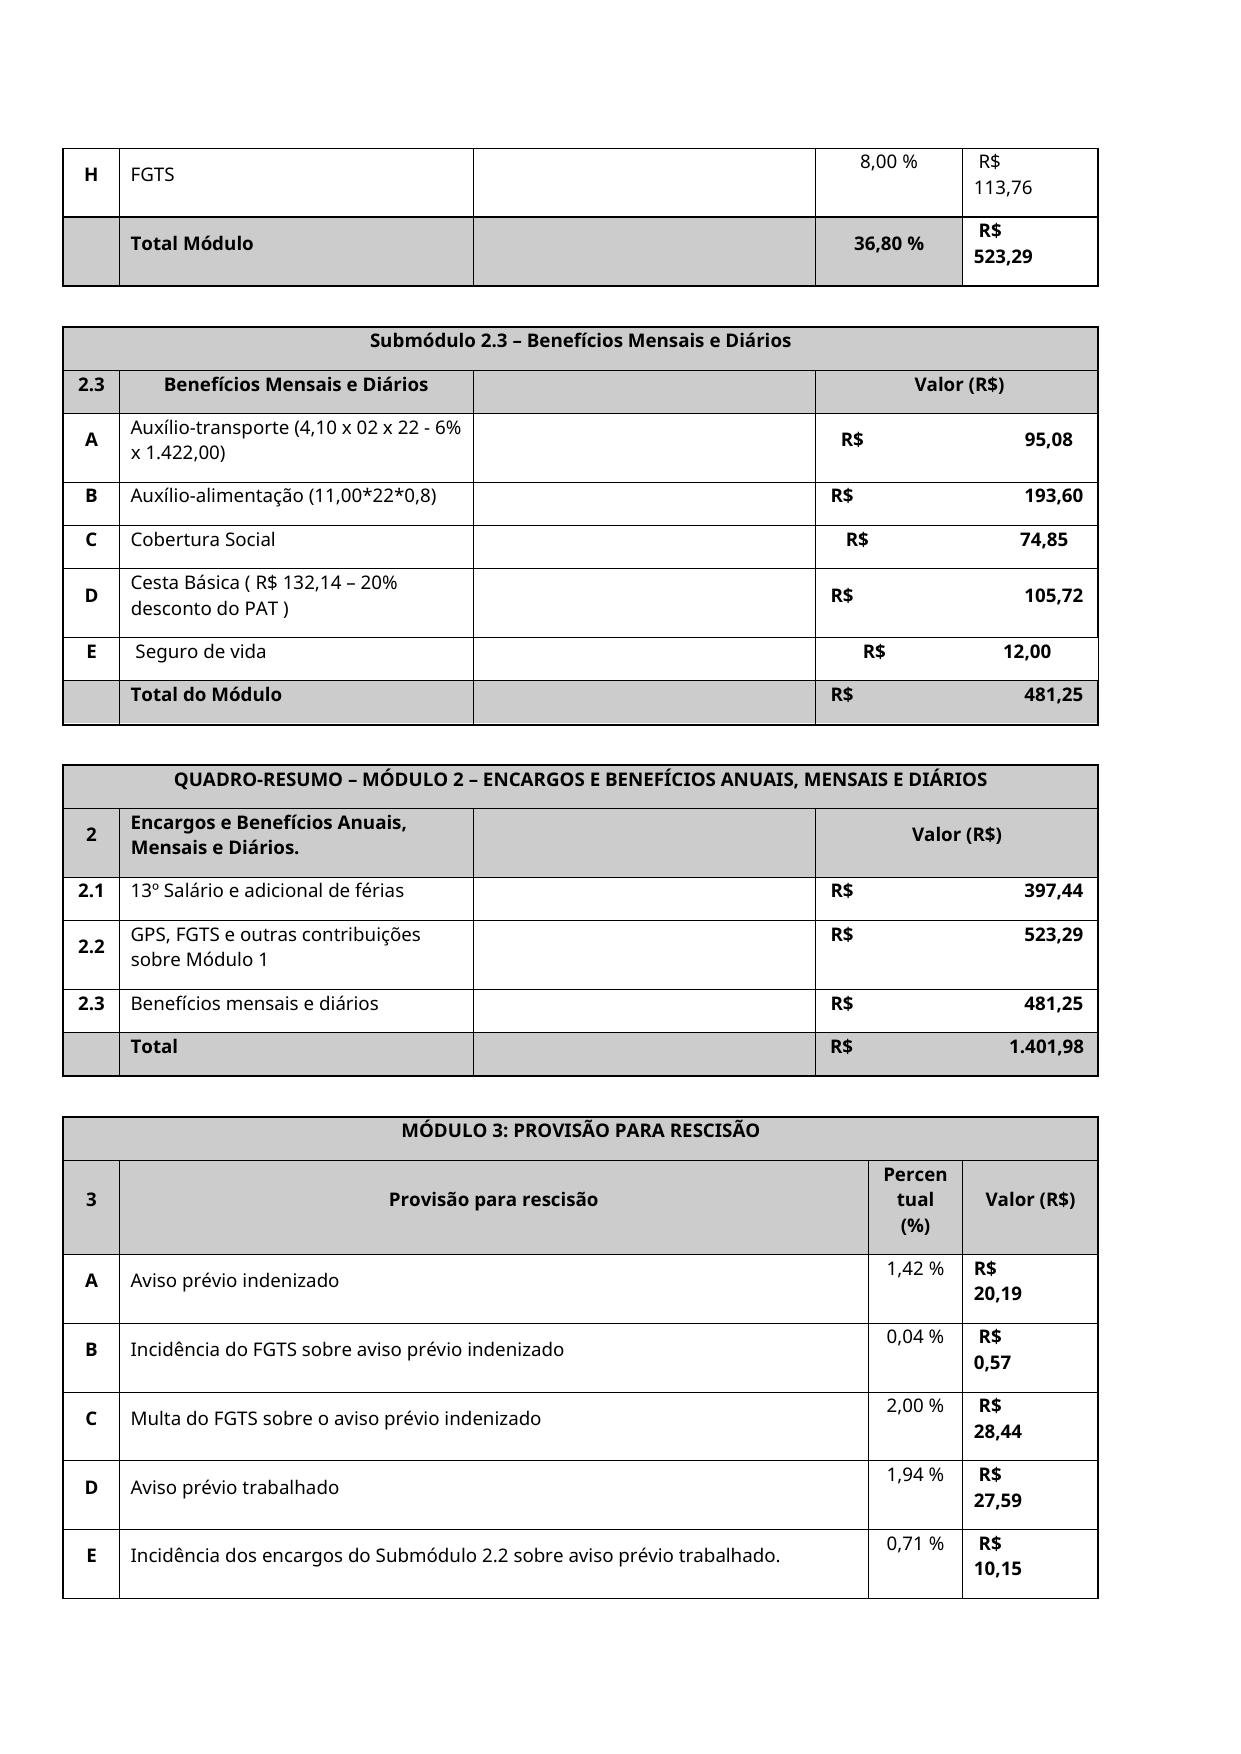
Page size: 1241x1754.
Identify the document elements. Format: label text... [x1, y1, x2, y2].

table_cell [473, 1077, 815, 1116]
table_cell [815, 1077, 962, 1116]
table_header [1098, 148, 1168, 1599]
table_cell R$ 74,85 [816, 526, 1097, 568]
table_cell [815, 726, 962, 764]
table_cell Benefícios Mensais e Diários [120, 371, 473, 413]
table_cell R$ 27,59 [963, 1461, 1097, 1529]
table_cell [474, 371, 815, 413]
table_cell Valor (R$) [963, 1161, 1097, 1254]
table_cell 0,04 % [869, 1324, 962, 1392]
table_cell [963, 1077, 1098, 1116]
table_cell Multa do FGTS sobre o aviso prévio indenizado [120, 1393, 868, 1460]
table_cell B [64, 483, 119, 525]
table_cell B [64, 1324, 119, 1392]
table_cell C [64, 526, 119, 568]
table_cell 2.3 [64, 990, 119, 1032]
table_cell [474, 526, 815, 568]
table_cell [474, 149, 815, 216]
table_cell [473, 726, 815, 764]
table_cell GPS, FGTS e outras contribuições sobre Módulo 1 [120, 921, 473, 989]
table_cell [63, 726, 119, 764]
table_cell [119, 726, 473, 764]
table_cell R$ 397,44 [816, 878, 1097, 920]
table_cell 2 [64, 809, 119, 877]
table_cell Total do Módulo [120, 681, 473, 723]
table_cell R$ 523,29 [963, 218, 1097, 285]
table_cell R$ 481,25 [816, 681, 1097, 723]
table_cell Valor (R$) [816, 371, 1097, 413]
table_cell [815, 287, 962, 326]
table_cell R$ 95,08 [816, 414, 1097, 482]
table_cell E [64, 638, 119, 680]
table_cell [474, 218, 815, 285]
table_cell [474, 483, 815, 525]
table_cell Provisão para rescisão [120, 1161, 868, 1254]
table_cell R$ 10,15 [963, 1530, 1097, 1598]
table_cell 3 [64, 1161, 119, 1254]
table_cell Incidência do FGTS sobre aviso prévio indenizado [120, 1324, 868, 1392]
table_cell R$ 1.401,98 [816, 1033, 1097, 1075]
table_cell E [64, 1530, 119, 1598]
table_cell Auxílio-alimentação (11,00*22*0,8) [120, 483, 473, 525]
table_cell 2,00 % [869, 1393, 962, 1460]
table_cell 13º Salário e adicional de férias [120, 878, 473, 920]
table_cell 2.2 [64, 921, 119, 989]
table_cell [474, 638, 815, 680]
table_cell Total [120, 1033, 473, 1075]
table_cell 1,42 % [869, 1255, 962, 1323]
table_cell [64, 218, 119, 285]
table_cell Percentual (%) [869, 1161, 962, 1254]
table_cell R$ 105,72 [816, 569, 1097, 637]
table_cell QUADRO-RESUMO – MÓDULO 2 – ENCARGOS E BENEFÍCIOS ANUAIS, MENSAIS E DIÁRIOS [64, 766, 1097, 808]
table_cell Valor (R$) [816, 809, 1097, 877]
table_cell [63, 287, 119, 326]
table_cell R$ 481,25 [816, 990, 1097, 1032]
table_cell R$ 113,76 [963, 149, 1097, 216]
table_cell R$ 193,60 [816, 483, 1097, 525]
table_cell [473, 287, 815, 326]
table_cell H [64, 149, 119, 216]
table_cell [64, 681, 119, 723]
table_cell Submódulo 2.3 – Benefícios Mensais e Diários [64, 328, 1097, 370]
table_cell [474, 990, 815, 1032]
table_cell Auxílio-transporte (4,10 x 02 x 22 - 6% x 1.422,00) [120, 414, 473, 482]
table_cell R$ 523,29 [816, 921, 1097, 989]
table_cell [64, 1033, 119, 1075]
table_cell D [64, 1461, 119, 1529]
table_cell 2.3 [64, 371, 119, 413]
table_cell R$ 28,44 [963, 1393, 1097, 1460]
table_cell 8,00 % [816, 149, 962, 216]
table_cell 36,80 % [816, 218, 962, 285]
table_cell 0,71 % [869, 1530, 962, 1598]
table_cell [963, 287, 1098, 326]
table_cell R$ 12,00 [816, 638, 1098, 680]
table_cell [474, 921, 815, 989]
table_cell R$ 0,57 [963, 1324, 1097, 1392]
table_cell [63, 1077, 119, 1116]
table_cell A [64, 414, 119, 482]
table_cell FGTS [120, 149, 473, 216]
table_cell [119, 1077, 473, 1116]
table_cell A [64, 1255, 119, 1323]
table_cell [474, 809, 815, 877]
table_cell 1,94 % [869, 1461, 962, 1529]
table_cell D [64, 569, 119, 637]
table_cell Total Módulo [120, 218, 473, 285]
table_cell R$ 20,19 [963, 1255, 1097, 1323]
table_cell MÓDULO 3: PROVISÃO PARA RESCISÃO [64, 1118, 1097, 1160]
table_cell [474, 878, 815, 920]
table_cell [474, 569, 815, 637]
table_cell Cesta Básica ( R$ 132,14 – 20% desconto do PAT ) [120, 569, 473, 637]
table_cell Benefícios mensais e diários [120, 990, 473, 1032]
table_cell 2.1 [64, 878, 119, 920]
table_cell [119, 287, 473, 326]
table_cell [474, 1033, 815, 1075]
table_cell [474, 414, 815, 482]
table_cell Aviso prévio trabalhado [120, 1461, 868, 1529]
table_cell Encargos e Benefícios Anuais, Mensais e Diários. [120, 809, 473, 877]
table_cell Aviso prévio indenizado [120, 1255, 868, 1323]
table_cell Seguro de vida [120, 638, 473, 680]
table_cell Incidência dos encargos do Submódulo 2.2 sobre aviso prévio trabalhado. [120, 1530, 868, 1598]
table_cell [963, 726, 1098, 764]
table_cell Cobertura Social [120, 526, 473, 568]
table_cell C [64, 1393, 119, 1460]
table_cell [474, 681, 815, 723]
